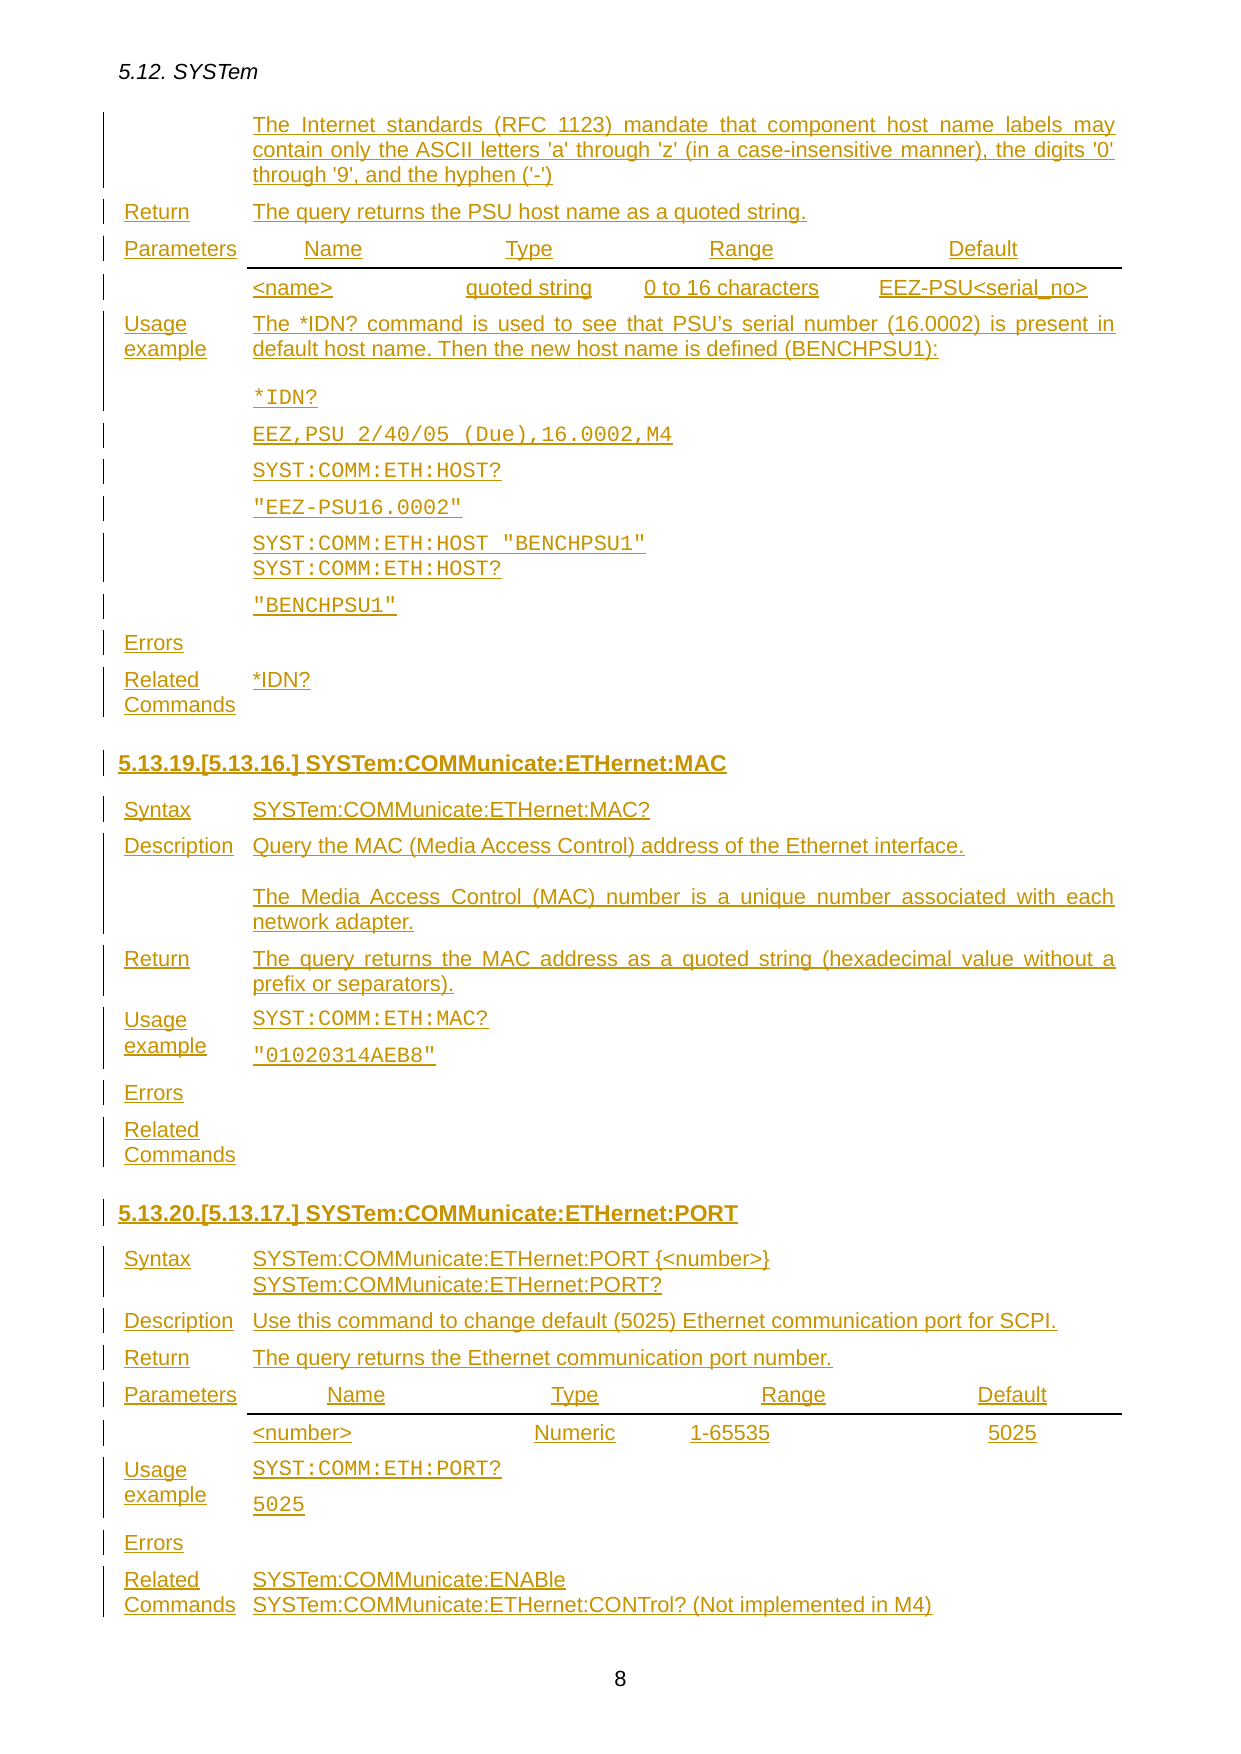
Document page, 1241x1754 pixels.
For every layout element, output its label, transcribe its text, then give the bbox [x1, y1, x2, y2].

table_cell Range [638, 230, 844, 267]
table_cell Parameters [118, 230, 247, 305]
subtitle SYSTem:COMMunicate:ETHernet:MAC [118, 749, 1122, 776]
table_cell 5025 [903, 1415, 1122, 1451]
table_cell Errors [118, 1074, 247, 1111]
table_cell Numeric [465, 1415, 684, 1451]
table_cell [247, 625, 1122, 661]
table_cell The *IDN? command is used to see that PSU’s serial number (16.0002) is present in default host name. Then the new host name is defined (BENCHPSU1): *IDN? EEZ,PSU 2/40/05 (Due),16.0002,M4 SYST:COMM:ETH:HOST? "EEZ-PSU16.0002" SYST:COMM:ETH:HOST "BENCHPSU1" SYST:COMM:ETH:HOST? "BENCHPSU1" [247, 305, 1122, 624]
table_cell Default [844, 230, 1122, 267]
table_cell SYST:COMM:ETH:MAC? "01020314AEB8" [247, 1002, 1122, 1074]
table_cell Range [684, 1376, 903, 1412]
table_cell Usage example [118, 1451, 247, 1524]
table_cell SYSTem:COMMunicate:ENABle SYSTem:COMMunicate:ETHernet:CONTrol? (Not implemented in M4) [247, 1561, 1122, 1623]
table_cell Related Commands [118, 1561, 247, 1623]
table_cell Errors [118, 625, 247, 661]
table_cell 0 to 16 characters [638, 269, 844, 305]
table_cell Type [465, 1376, 684, 1412]
table_cell [118, 106, 247, 193]
table_cell [247, 1524, 1122, 1561]
table_cell 1-65535 [684, 1415, 903, 1451]
table_cell Usage example [118, 305, 247, 624]
table_header SYSTem:COMMunicate:ETHernet:MAC? [247, 791, 1122, 827]
table_cell Description [118, 828, 247, 940]
table_cell Return [118, 193, 247, 230]
table_cell Related Commands [118, 1111, 247, 1173]
table_cell Parameters [118, 1376, 247, 1451]
table_cell Name [247, 1376, 465, 1412]
table_cell SYST:COMM:ETH:PORT? 5025 [247, 1451, 1122, 1524]
table_cell Use this command to change default (5025) Ethernet communication port for SCPI. [247, 1303, 1122, 1339]
table_cell Errors [118, 1524, 247, 1561]
table_cell <number> [247, 1415, 465, 1451]
table_header SYSTem:COMMunicate:ETHernet:PORT {<number>} SYSTem:COMMunicate:ETHernet:PORT? [247, 1241, 1122, 1302]
table_header Syntax [118, 1241, 247, 1302]
table_cell Default [903, 1376, 1122, 1412]
table_cell Related Commands [118, 661, 247, 723]
table_cell *IDN? [247, 661, 1122, 723]
table_cell [247, 1074, 1122, 1111]
table_header Syntax [118, 791, 247, 827]
table_cell Usage example [118, 1002, 247, 1074]
table_cell The query returns the MAC address as a quoted string (hexadecimal value without a prefix or separators). [247, 940, 1122, 1002]
table_cell Return [118, 1339, 247, 1376]
table_cell Description [118, 1303, 247, 1339]
table_cell <name> [247, 269, 419, 305]
table_cell [247, 1111, 1122, 1173]
table_cell The query returns the PSU host name as a quoted string. [247, 193, 1122, 230]
table_cell The query returns the Ethernet communication port number. [247, 1339, 1122, 1376]
table_cell Name [247, 230, 419, 267]
table_cell Type [419, 230, 638, 267]
table_cell EEZ-PSU<serial_no> [844, 269, 1122, 305]
table_cell Return [118, 940, 247, 1002]
table_cell Query the MAC (Media Access Control) address of the Ethernet interface. The Media Access Control (MAC) number is a unique number associated with each network adapter. [247, 828, 1122, 940]
table_cell The Internet standards (RFC 1123) mandate that component host name labels may contain only the ASCII letters 'a' through 'z' (in a case-insensitive manner), the digits '0' through '9', and the hyphen ('-') [247, 106, 1122, 193]
subtitle SYSTem:COMMunicate:ETHernet:PORT [118, 1199, 1122, 1226]
table_cell quoted string [419, 269, 638, 305]
